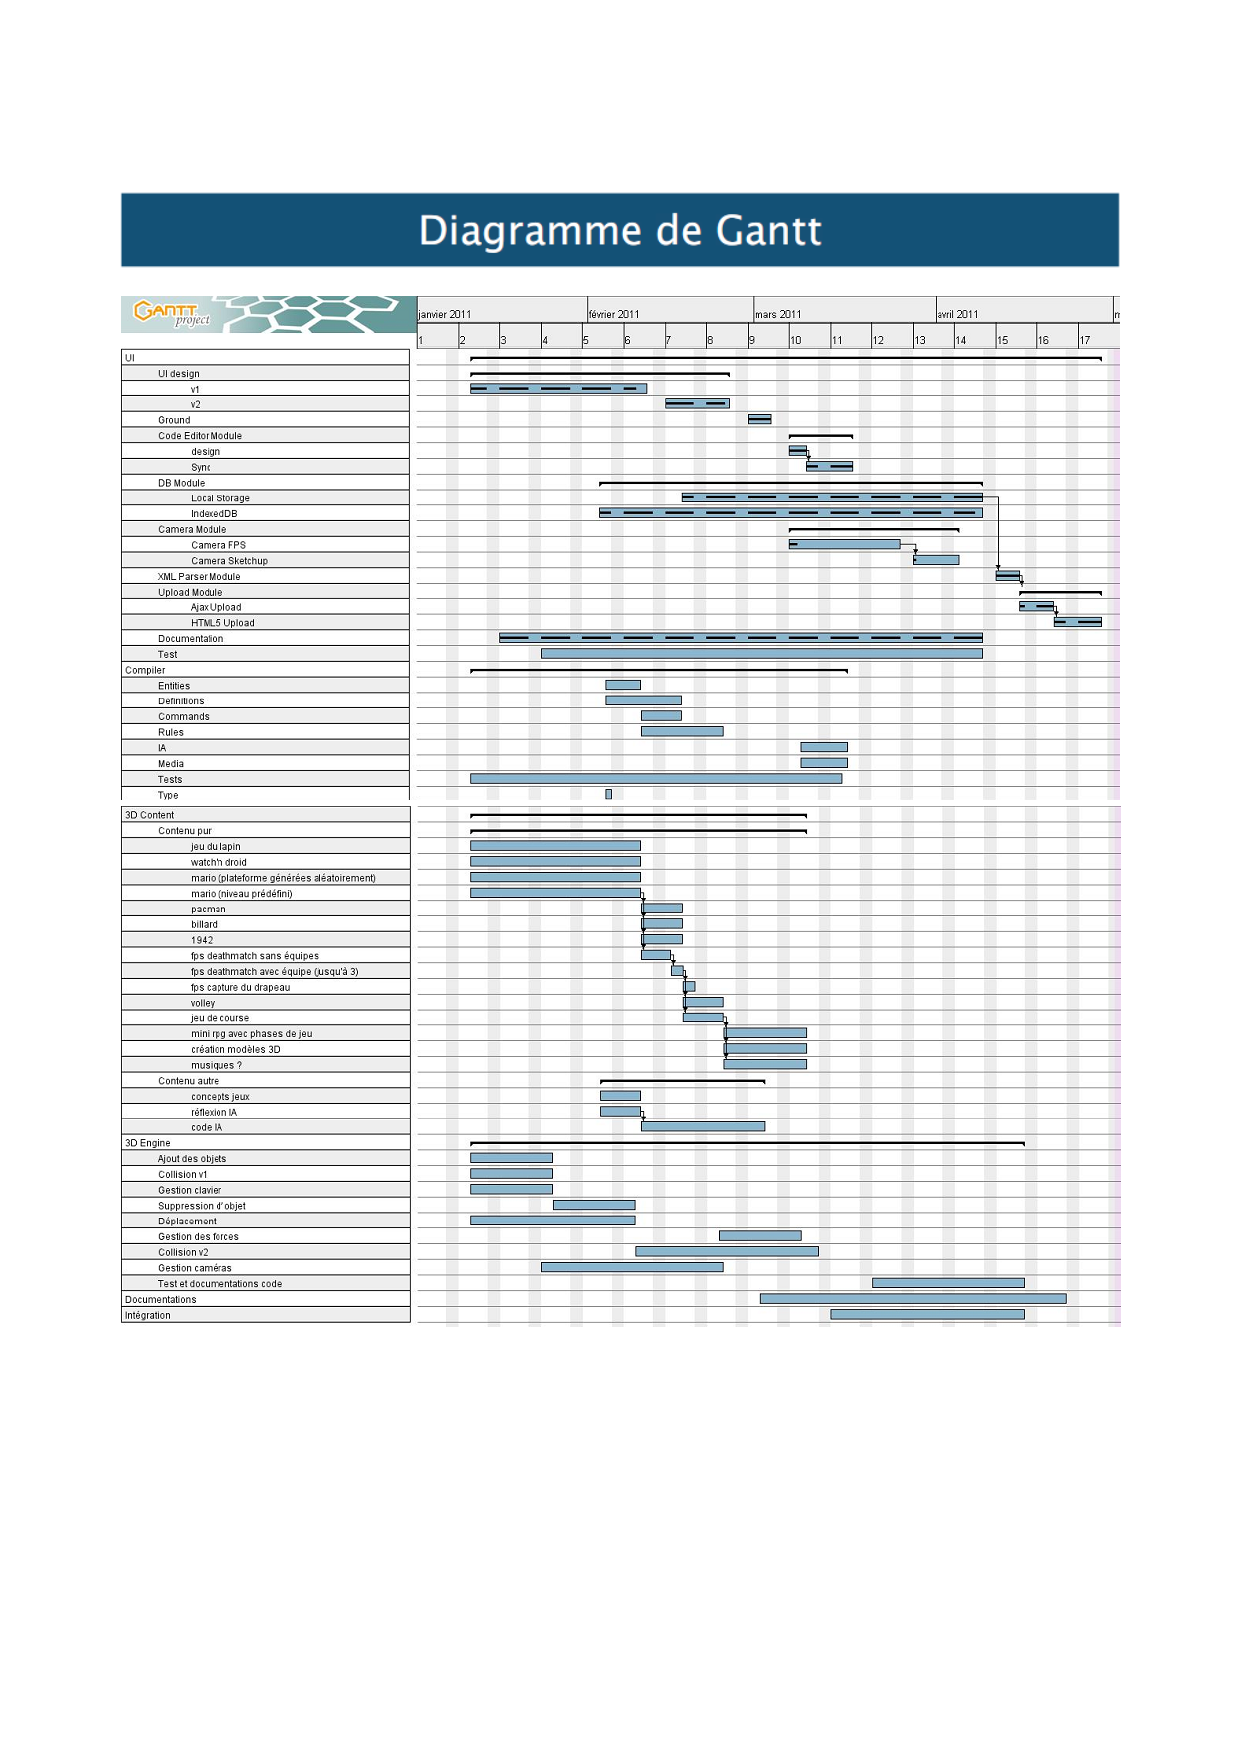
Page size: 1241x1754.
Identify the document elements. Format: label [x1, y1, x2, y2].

picture [118, 806, 1123, 1327]
picture [118, 190, 1123, 270]
picture [118, 293, 1123, 800]
